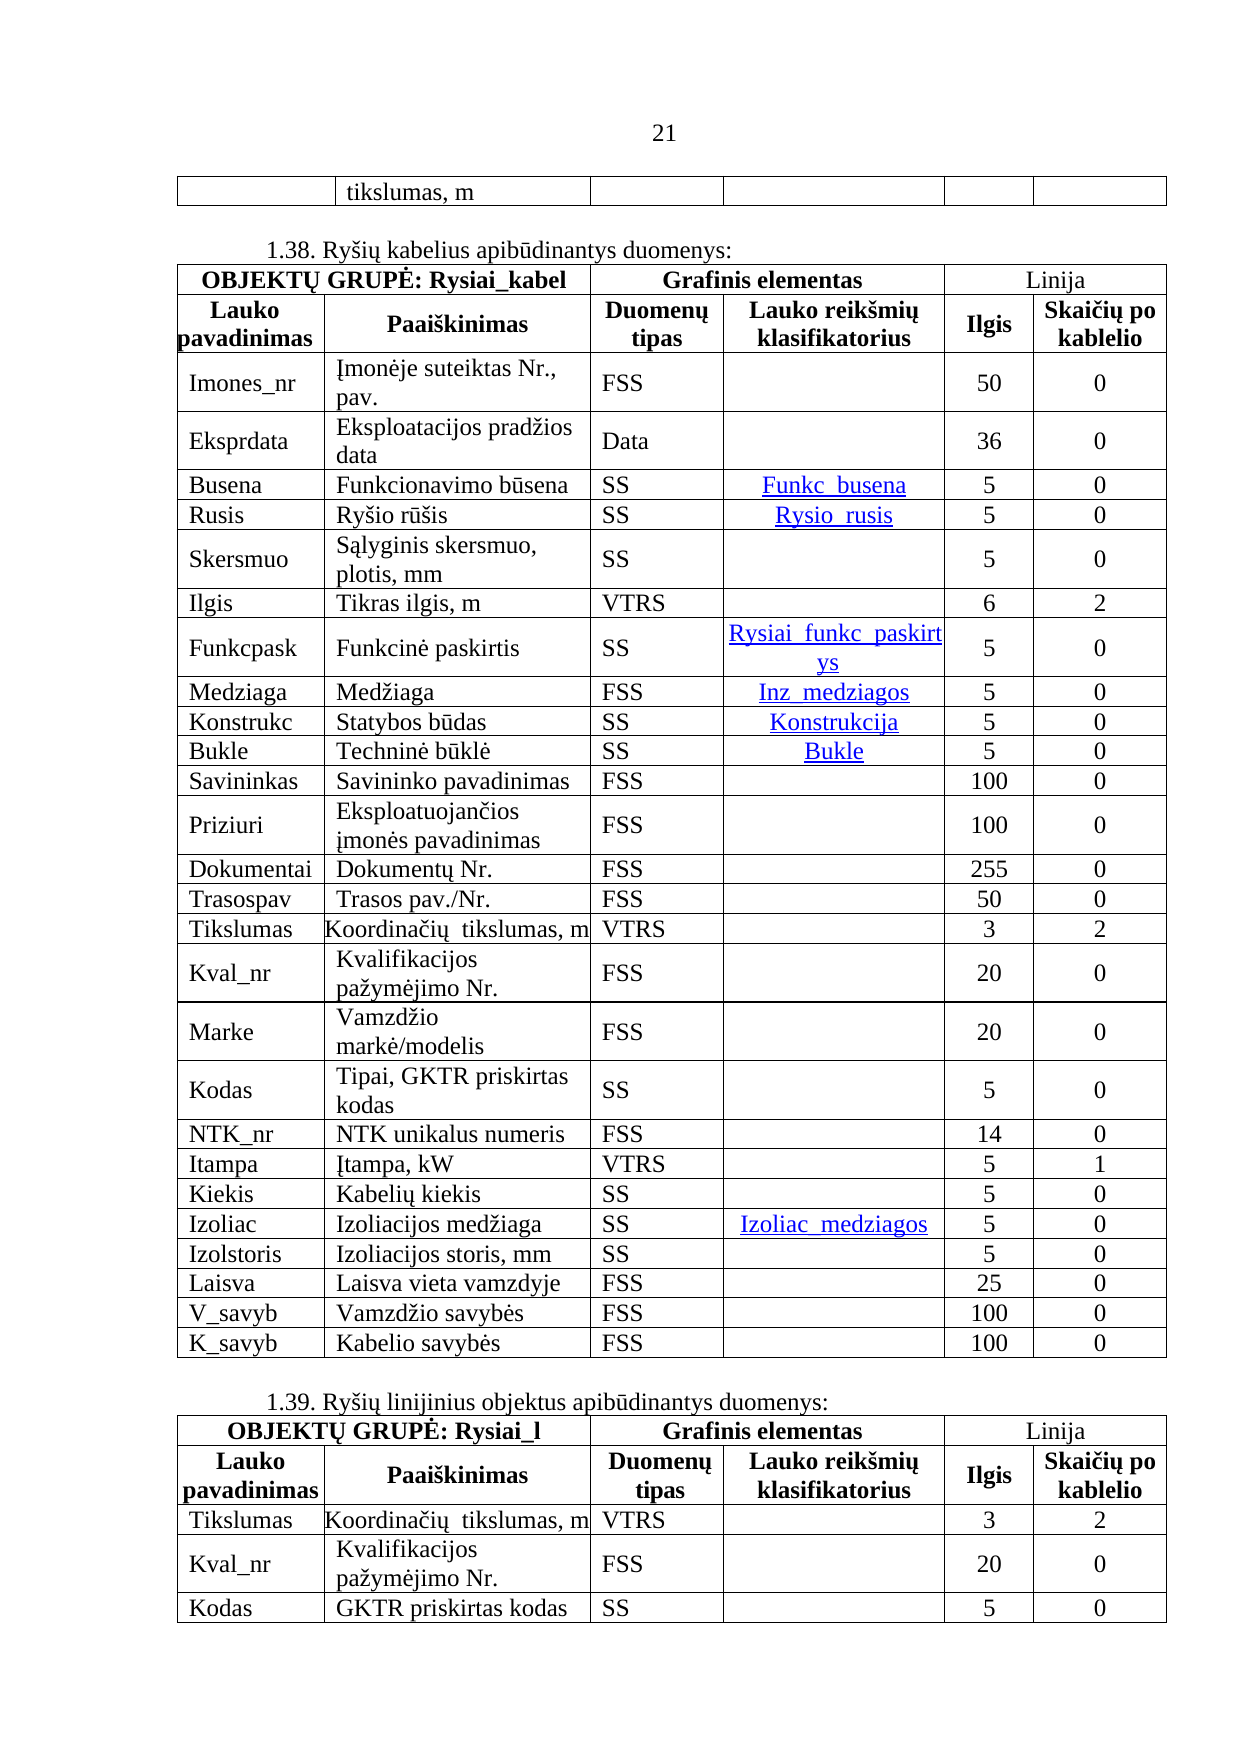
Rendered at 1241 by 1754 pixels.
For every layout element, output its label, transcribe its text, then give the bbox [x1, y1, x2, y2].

table_header Linija [945, 265, 1166, 294]
table_cell 50 [945, 884, 1033, 913]
table_cell Duomenų tipas [591, 1446, 723, 1504]
table_cell FSS [591, 677, 723, 706]
table_cell Tipai, GKTR priskirtas kodas [325, 1061, 590, 1118]
table_cell 0 [1034, 412, 1166, 469]
table_cell Kvalifikacijos pažymėjimo Nr. [325, 1535, 590, 1592]
table_cell SS [591, 1179, 723, 1208]
table_cell FSS [591, 944, 723, 1001]
table_cell Tikras ilgis, m [325, 589, 590, 617]
table_cell Savininkas [178, 766, 324, 795]
table_cell FSS [591, 1535, 723, 1592]
table_cell 0 [1034, 944, 1166, 1001]
table_cell Ilgis [945, 295, 1033, 352]
text 1.38. Ryšių kabelius apibūdinantys duomenys: [177, 235, 1152, 264]
table_cell GKTR priskirtas kodas [325, 1593, 590, 1622]
table_cell 100 [945, 1328, 1033, 1357]
table_cell VTRS [591, 1505, 723, 1533]
table_cell 5 [945, 500, 1033, 529]
table_cell 0 [1034, 1209, 1166, 1238]
table_cell Izolstoris [178, 1239, 324, 1267]
table_cell [724, 1593, 944, 1622]
table_cell Savininko pavadinimas [325, 766, 590, 795]
table_cell 0 [1034, 707, 1166, 735]
table_cell 20 [945, 944, 1033, 1001]
table_cell Techninė būklė [325, 736, 590, 765]
table_cell Vamzdžio markė/modelis [325, 1003, 590, 1060]
table_cell 0 [1034, 766, 1166, 795]
table_cell Eksploatuojančios įmonės pavadinimas [325, 796, 590, 853]
table_cell 5 [945, 1149, 1033, 1178]
table_cell Bukle [178, 736, 324, 765]
table_cell FSS [591, 1298, 723, 1327]
table_cell Skaičių po kablelio [1034, 1446, 1166, 1504]
table_cell 5 [945, 1209, 1033, 1238]
table_header OBJEKTŲ GRUPĖ: Rysiai_kabel [178, 265, 590, 294]
table_cell SS [591, 1593, 723, 1622]
table_cell 25 [945, 1269, 1033, 1297]
table_header Grafinis elementas [591, 1416, 944, 1445]
table_cell Rysiai_funkc_paskirtys [724, 618, 944, 676]
table_cell SS [591, 530, 723, 587]
table_cell [724, 1120, 944, 1148]
table_cell [724, 1298, 944, 1327]
table_cell Konstrukc [178, 707, 324, 735]
table_cell 0 [1034, 1328, 1166, 1357]
table_cell 0 [1034, 1061, 1166, 1118]
table_cell 5 [945, 530, 1033, 587]
table_cell Eksprdata [178, 412, 324, 469]
table_cell SS [591, 470, 723, 499]
table_cell 0 [1034, 470, 1166, 499]
table_cell Skaičių po kablelio [1034, 295, 1166, 352]
table_cell Kabelio savybės [325, 1328, 590, 1357]
table_cell FSS [591, 855, 723, 883]
table_cell [724, 1061, 944, 1118]
table_cell tikslumas, m [336, 177, 590, 205]
table_cell 0 [1034, 1535, 1166, 1592]
table_cell SS [591, 1209, 723, 1238]
table_cell FSS [591, 796, 723, 853]
table_cell 20 [945, 1535, 1033, 1592]
table_cell Duomenų tipas [591, 295, 723, 352]
table_cell FSS [591, 1003, 723, 1060]
table_cell 0 [1034, 618, 1166, 676]
table_cell 5 [945, 1593, 1033, 1622]
table_cell [724, 530, 944, 587]
table_cell Funkcinė paskirtis [325, 618, 590, 676]
table_cell 0 [1034, 1593, 1166, 1622]
table_cell NTK unikalus numeris [325, 1120, 590, 1148]
table_cell 3 [945, 1505, 1033, 1533]
table_cell [945, 177, 1033, 205]
table_cell Izoliac_medziagos [724, 1209, 944, 1238]
table_cell Kiekis [178, 1179, 324, 1208]
table_cell 100 [945, 796, 1033, 853]
table_cell 0 [1034, 500, 1166, 529]
table_cell Laisva vieta vamzdyje [325, 1269, 590, 1297]
table_cell [724, 855, 944, 883]
table_cell SS [591, 707, 723, 735]
table_cell Paaiškinimas [325, 295, 590, 352]
table_cell [724, 944, 944, 1001]
table_cell Medžiaga [325, 677, 590, 706]
table_cell Sąlyginis skersmuo, plotis, mm [325, 530, 590, 587]
table_cell VTRS [591, 914, 723, 943]
table_cell 5 [945, 470, 1033, 499]
table_cell 0 [1034, 1179, 1166, 1208]
table_cell Bukle [724, 736, 944, 765]
table_cell Įmonėje suteiktas Nr., pav. [325, 353, 590, 411]
table_cell Funkc_busena [724, 470, 944, 499]
table_cell Rusis [178, 500, 324, 529]
table_cell Vamzdžio savybės [325, 1298, 590, 1327]
table_cell Kval_nr [178, 1535, 324, 1592]
table_cell Ryšio rūšis [325, 500, 590, 529]
table_header Linija [945, 1416, 1166, 1445]
table_cell 0 [1034, 1120, 1166, 1148]
table_cell [724, 1328, 944, 1357]
table_cell NTK_nr [178, 1120, 324, 1148]
table_cell Kval_nr [178, 944, 324, 1001]
table_cell [724, 1149, 944, 1178]
table_cell Laisva [178, 1269, 324, 1297]
table_cell 5 [945, 707, 1033, 735]
table_cell 255 [945, 855, 1033, 883]
table_cell Dokumentų Nr. [325, 855, 590, 883]
table_cell SS [591, 1239, 723, 1267]
table_cell Imones_nr [178, 353, 324, 411]
table_cell [724, 589, 944, 617]
table_cell 5 [945, 1239, 1033, 1267]
table_cell FSS [591, 1328, 723, 1357]
table_cell 0 [1034, 677, 1166, 706]
table_cell 5 [945, 618, 1033, 676]
table_cell 5 [945, 1061, 1033, 1118]
table_cell Izoliacijos medžiaga [325, 1209, 590, 1238]
table_cell Trasos pav./Nr. [325, 884, 590, 913]
table_cell 5 [945, 736, 1033, 765]
table_cell 2 [1034, 589, 1166, 617]
table_cell Inz_medziagos [724, 677, 944, 706]
table_cell K_savyb [178, 1328, 324, 1357]
table_cell [724, 1003, 944, 1060]
table_cell [724, 1535, 944, 1592]
table_cell [724, 884, 944, 913]
table_cell FSS [591, 884, 723, 913]
table_cell Funkcpask [178, 618, 324, 676]
table_cell Koordinačių tikslumas, m [325, 1505, 590, 1533]
table_cell 2 [1034, 1505, 1166, 1533]
table_cell 0 [1034, 1269, 1166, 1297]
table_cell Lauko reikšmių klasifikatorius [724, 1446, 944, 1504]
table_cell 0 [1034, 353, 1166, 411]
table_cell Izoliacijos storis, mm [325, 1239, 590, 1267]
table_cell [724, 412, 944, 469]
table_cell Itampa [178, 1149, 324, 1178]
table_cell 0 [1034, 1003, 1166, 1060]
table_cell [591, 177, 723, 205]
table_cell 5 [945, 677, 1033, 706]
table_cell 100 [945, 766, 1033, 795]
table_cell [724, 766, 944, 795]
table_cell Ilgis [945, 1446, 1033, 1504]
table_cell SS [591, 618, 723, 676]
table_cell [724, 1505, 944, 1533]
table_cell 2 [1034, 914, 1166, 943]
table_cell Įtampa, kW [325, 1149, 590, 1178]
table_cell Rysio_rusis [724, 500, 944, 529]
table_cell 20 [945, 1003, 1033, 1060]
table_cell 5 [945, 1179, 1033, 1208]
table_cell VTRS [591, 1149, 723, 1178]
text 1.39. Ryšių linijinius objektus apibūdinantys duomenys: [177, 1387, 1152, 1415]
table_cell Trasospav [178, 884, 324, 913]
table_cell Kvalifikacijos pažymėjimo Nr. [325, 944, 590, 1001]
table_cell 100 [945, 1298, 1033, 1327]
table_cell Marke [178, 1003, 324, 1060]
table_cell Dokumentai [178, 855, 324, 883]
table_cell Data [591, 412, 723, 469]
table_cell Statybos būdas [325, 707, 590, 735]
table_cell [724, 177, 944, 205]
table_cell [724, 796, 944, 853]
table_cell Koordinačių tikslumas, m [325, 914, 590, 943]
table_cell 36 [945, 412, 1033, 469]
table_cell [724, 1179, 944, 1208]
table_cell [724, 1239, 944, 1267]
table_cell [724, 1269, 944, 1297]
table_cell 1 [1034, 1149, 1166, 1178]
table_cell SS [591, 500, 723, 529]
table_cell Busena [178, 470, 324, 499]
table_cell Medziaga [178, 677, 324, 706]
table_cell Tikslumas [178, 914, 324, 943]
table_cell Konstrukcija [724, 707, 944, 735]
table_cell VTRS [591, 589, 723, 617]
table_cell SS [591, 736, 723, 765]
table_cell 0 [1034, 530, 1166, 587]
table_cell 0 [1034, 796, 1166, 853]
table_cell 14 [945, 1120, 1033, 1148]
table_cell 0 [1034, 1239, 1166, 1267]
table_header Grafinis elementas [591, 265, 944, 294]
table_header OBJEKTŲ GRUPĖ: Rysiai_l [178, 1416, 590, 1445]
table_cell [724, 914, 944, 943]
table_cell [178, 177, 335, 205]
table_cell Funkcionavimo būsena [325, 470, 590, 499]
table_cell Eksploatacijos pradžios data [325, 412, 590, 469]
table_cell Ilgis [178, 589, 324, 617]
table_cell 3 [945, 914, 1033, 943]
table_cell [1034, 177, 1166, 205]
table_cell Kabelių kiekis [325, 1179, 590, 1208]
table_cell Skersmuo [178, 530, 324, 587]
table_cell Lauko pavadinimas [178, 1446, 324, 1504]
table_cell Paaiškinimas [325, 1446, 590, 1504]
table_cell FSS [591, 353, 723, 411]
table_cell FSS [591, 766, 723, 795]
table_cell 6 [945, 589, 1033, 617]
table_cell V_savyb [178, 1298, 324, 1327]
table_cell 0 [1034, 855, 1166, 883]
table_cell Priziuri [178, 796, 324, 853]
table_cell Lauko pavadinimas [178, 295, 324, 352]
table_cell 50 [945, 353, 1033, 411]
table_cell Kodas [178, 1061, 324, 1118]
table_cell FSS [591, 1269, 723, 1297]
table_cell Kodas [178, 1593, 324, 1622]
table_cell 0 [1034, 1298, 1166, 1327]
table_cell Tikslumas [178, 1505, 324, 1533]
table_cell [724, 353, 944, 411]
table_cell 0 [1034, 736, 1166, 765]
table_cell Lauko reikšmių klasifikatorius [724, 295, 944, 352]
table_cell 0 [1034, 884, 1166, 913]
table_cell FSS [591, 1120, 723, 1148]
table_cell Izoliac [178, 1209, 324, 1238]
table_cell SS [591, 1061, 723, 1118]
